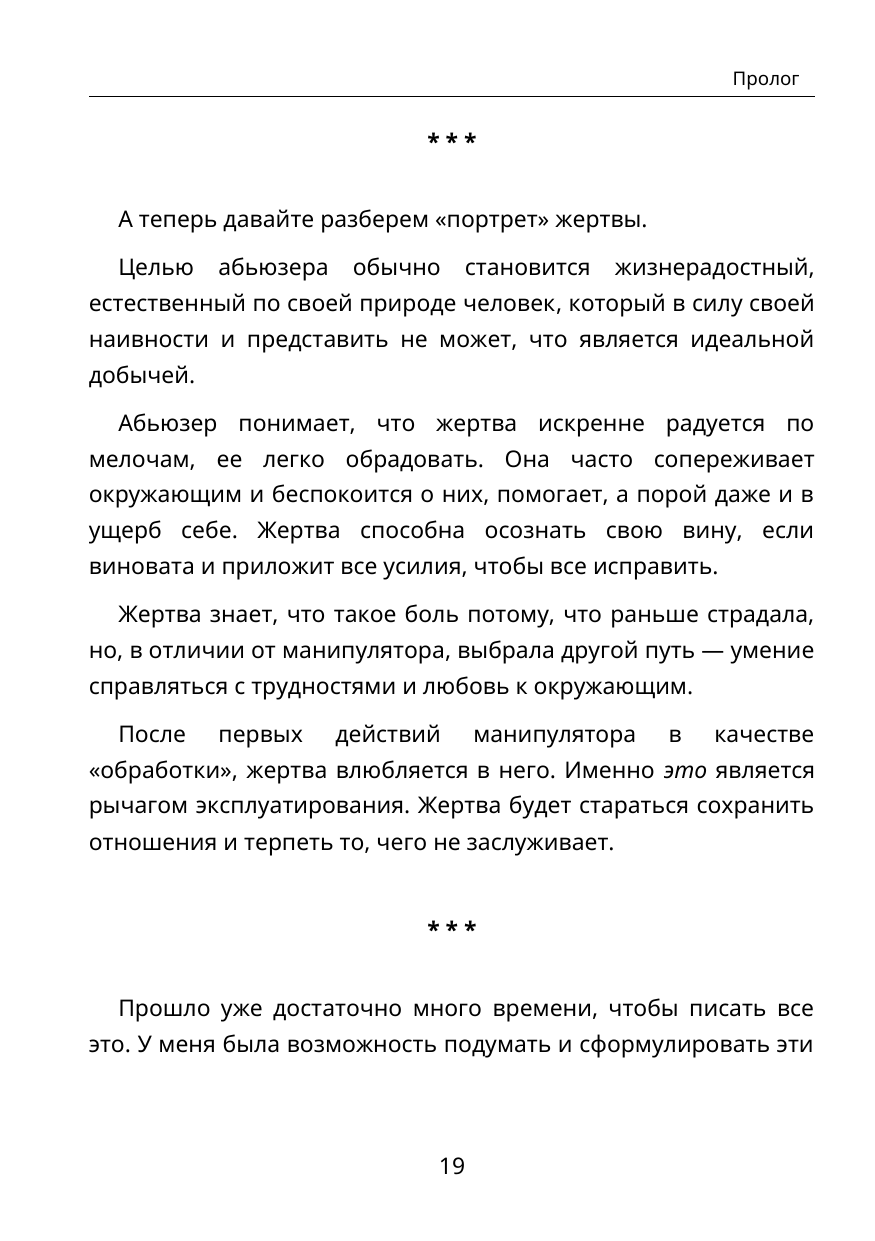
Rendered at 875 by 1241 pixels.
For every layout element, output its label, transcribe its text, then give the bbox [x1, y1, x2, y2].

text Жертва знает, что такое боль потому, что раньше страдала, но, в отличии от манипулятора, выбрала другой путь — умение справляться с трудностями и любовь к окружающим. [88, 598, 815, 701]
text После первых действий манипулятора в качестве «обработки», жертва влюбляется в него. Именно это является рычагом эксплуатирования. Жертва будет стараться сохранить отношения и терпеть то, чего не заслуживает. [88, 718, 815, 857]
subtitle * * * [88, 914, 815, 946]
text Целью абьюзера обычно становится жизнерадостный, естественный по своей природе человек, который в силу своей наивности и представить не может, что является идеальной добычей. [88, 251, 815, 390]
text А теперь давайте разберем «портрет» жертвы. [88, 203, 815, 234]
subtitle * * * [88, 126, 815, 157]
text Прошло уже достаточно много времени, чтобы писать все это. У меня была возможность подумать и сформулировать эти [88, 992, 815, 1059]
text Абьюзер понимает, что жертва искренне радуется по мелочам, ее легко обрадовать. Она часто сопереживает окружающим и беспокоится о них, помогает, а порой даже и в ущерб себе. Жертва способна осознать свою вину, если виновата и приложит все усилия, чтобы все исправить. [88, 407, 815, 582]
